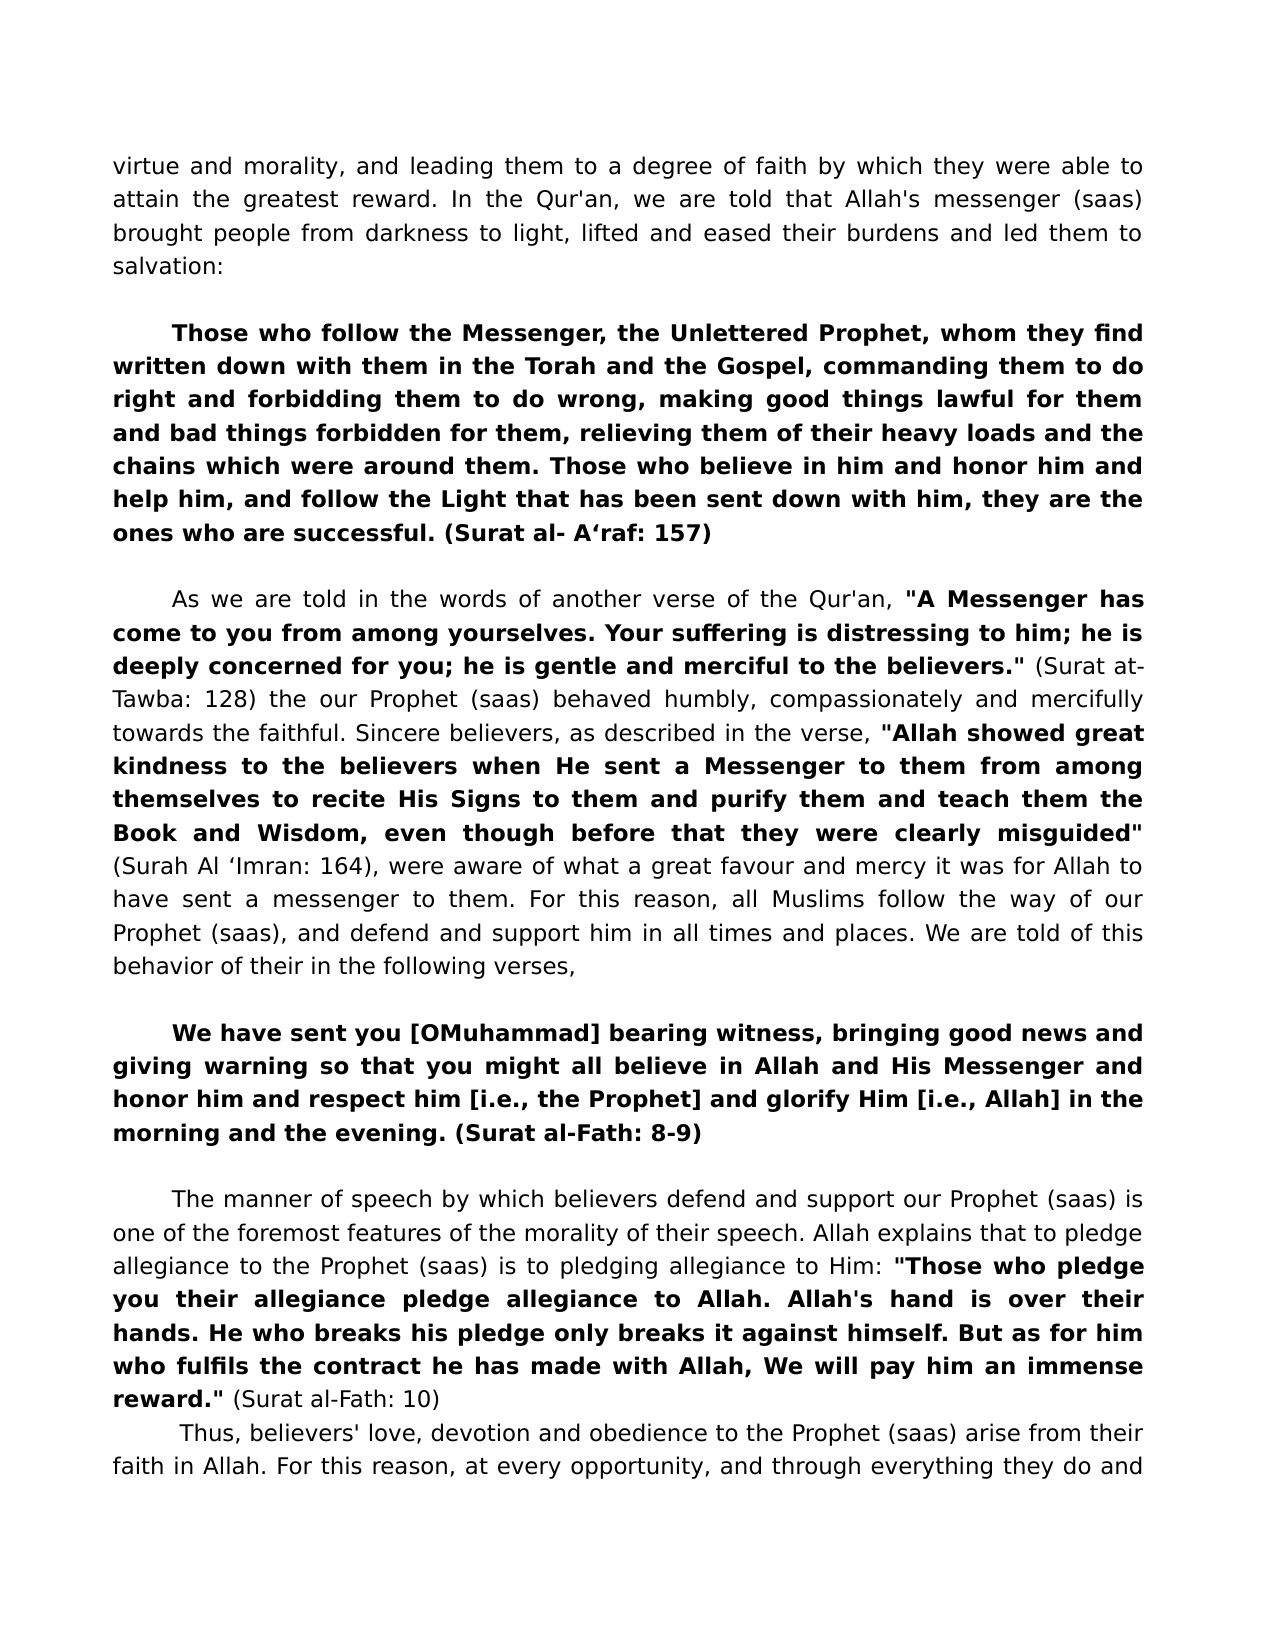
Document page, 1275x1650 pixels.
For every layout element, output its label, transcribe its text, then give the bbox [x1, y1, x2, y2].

text Those who follow the Messenger, the Unlettered Prophet, whom they find written down with them in the Torah and the Gospel, commanding them to do right and forbidding them to do wrong, making good things lawful for them and bad things forbidden for them, relieving them of their heavy loads and the chains which were around them. Those who believe in him and honor him and help him, and follow the Light that has been sent down with him, they are the ones who are successful. (Surat al- A‘raf: 157) [112, 314, 1145, 548]
text virtue and morality, and leading them to a degree of faith by which they were able to attain the greatest reward. In the Qur'an, we are told that Allah's messenger (saas) brought people from darkness to light, lifted and eased their burdens and led them to salvation: [112, 148, 1145, 281]
text The manner of speech by which believers defend and support our Prophet (saas) is one of the foremost features of the morality of their speech. Allah explains that to pledge allegiance to the Prophet (saas) is to pledging allegiance to Him: "Those who pledge you their allegiance pledge allegiance to Allah. Allah's hand is over their hands. He who breaks his pledge only breaks it against himself. But as for him who fulfils the contract he has made with Allah, We will pay him an immense reward." (Surat al-Fath: 10) [112, 1181, 1145, 1414]
text We have sent you [OMuhammad] bearing witness, bringing good news and giving warning so that you might all believe in Allah and His Messenger and honor him and respect him [i.e., the Prophet] and glorify Him [i.e., Allah] in the morning and the evening. (Surat al-Fath: 8-9) [112, 1014, 1145, 1148]
text Thus, believers' love, devotion and obedience to the Prophet (saas) arise from their faith in Allah. For this reason, at every opportunity, and through everything they do and [112, 1414, 1145, 1481]
text As we are told in the words of another verse of the Qur'an, "A Messenger has come to you from among yourselves. Your suffering is distressing to him; he is deeply concerned for you; he is gentle and merciful to the believers." (Surat at-Tawba: 128) the our Prophet (saas) behaved humbly, compassionately and mercifully towards the faithful. Sincere believers, as described in the verse, "Allah showed great kindness to the believers when He sent a Messenger to them from among themselves to recite His Signs to them and purify them and teach them the Book and Wisdom, even though before that they were clearly misguided" (Surah Al ‘Imran: 164), were aware of what a great favour and mercy it was for Allah to have sent a messenger to them. For this reason, all Muslims follow the way of our Prophet (saas), and defend and support him in all times and places. We are told of this behavior of their in the following verses, [112, 581, 1145, 981]
